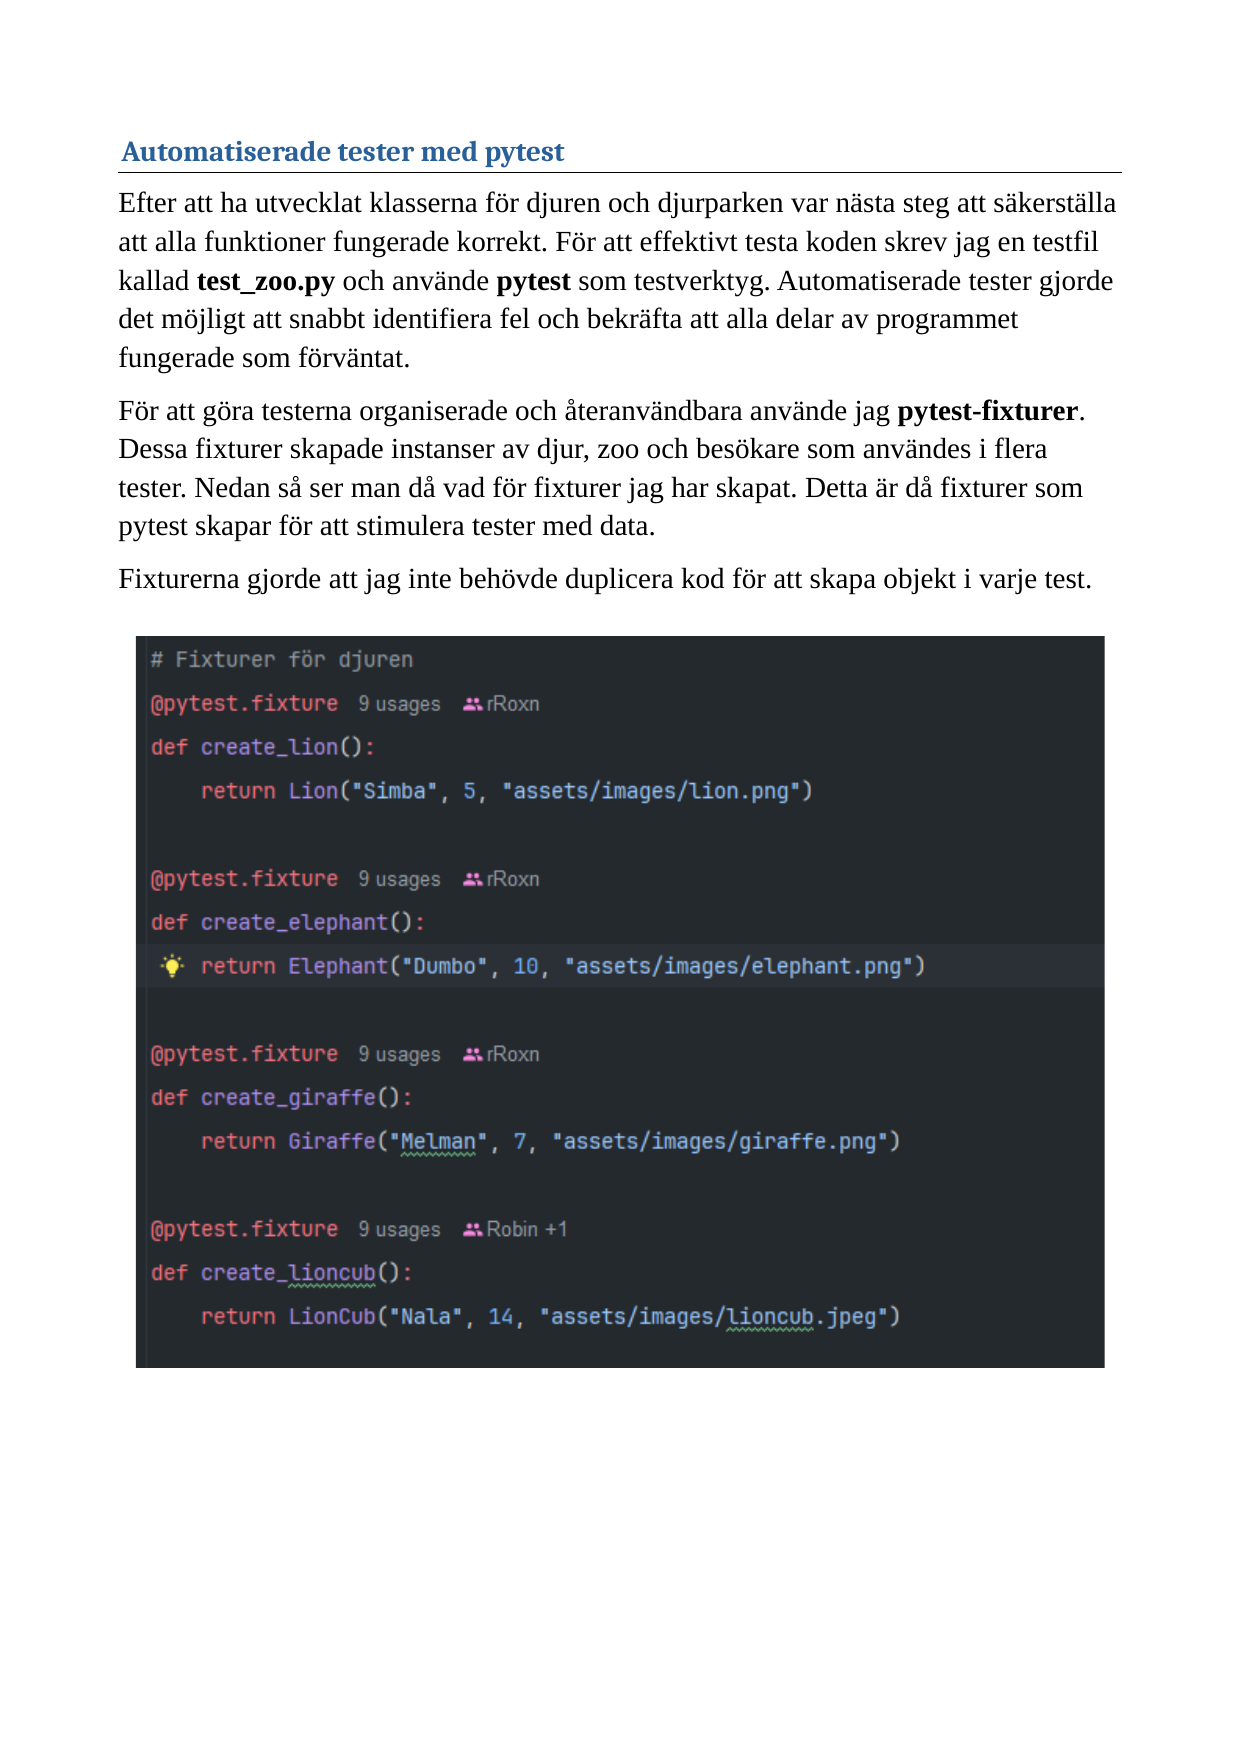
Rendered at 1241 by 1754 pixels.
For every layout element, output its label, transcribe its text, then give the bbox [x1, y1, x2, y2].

picture [135, 636, 1105, 1368]
text Efter att ha utvecklat klasserna för djuren och djurparken var nästa steg att säkerställa att alla funktioner fungerade korrekt. För att effektivt testa koden skrev jag en testfil kallad test_zoo.py och använde pytest som testverktyg. Automatiserade tester gjorde det möjligt att snabbt identifiera fel och bekräfta att alla delar av programmet fungerade som förväntat. [118, 186, 1122, 373]
subtitle Automatiserade tester med pytest [118, 133, 1122, 172]
text För att göra testerna organiserade och återanvändbara använde jag pytest-fixturer. Dessa fixturer skapade instanser av djur, zoo och besökare som användes i flera tester. Nedan så ser man då vad för fixturer jag har skapat. Detta är då fixturer som pytest skapar för att stimulera tester med data. [118, 393, 1122, 542]
text Fixturerna gjorde att jag inte behövde duplicera kod för att skapa objekt i varje test. [118, 562, 1122, 595]
